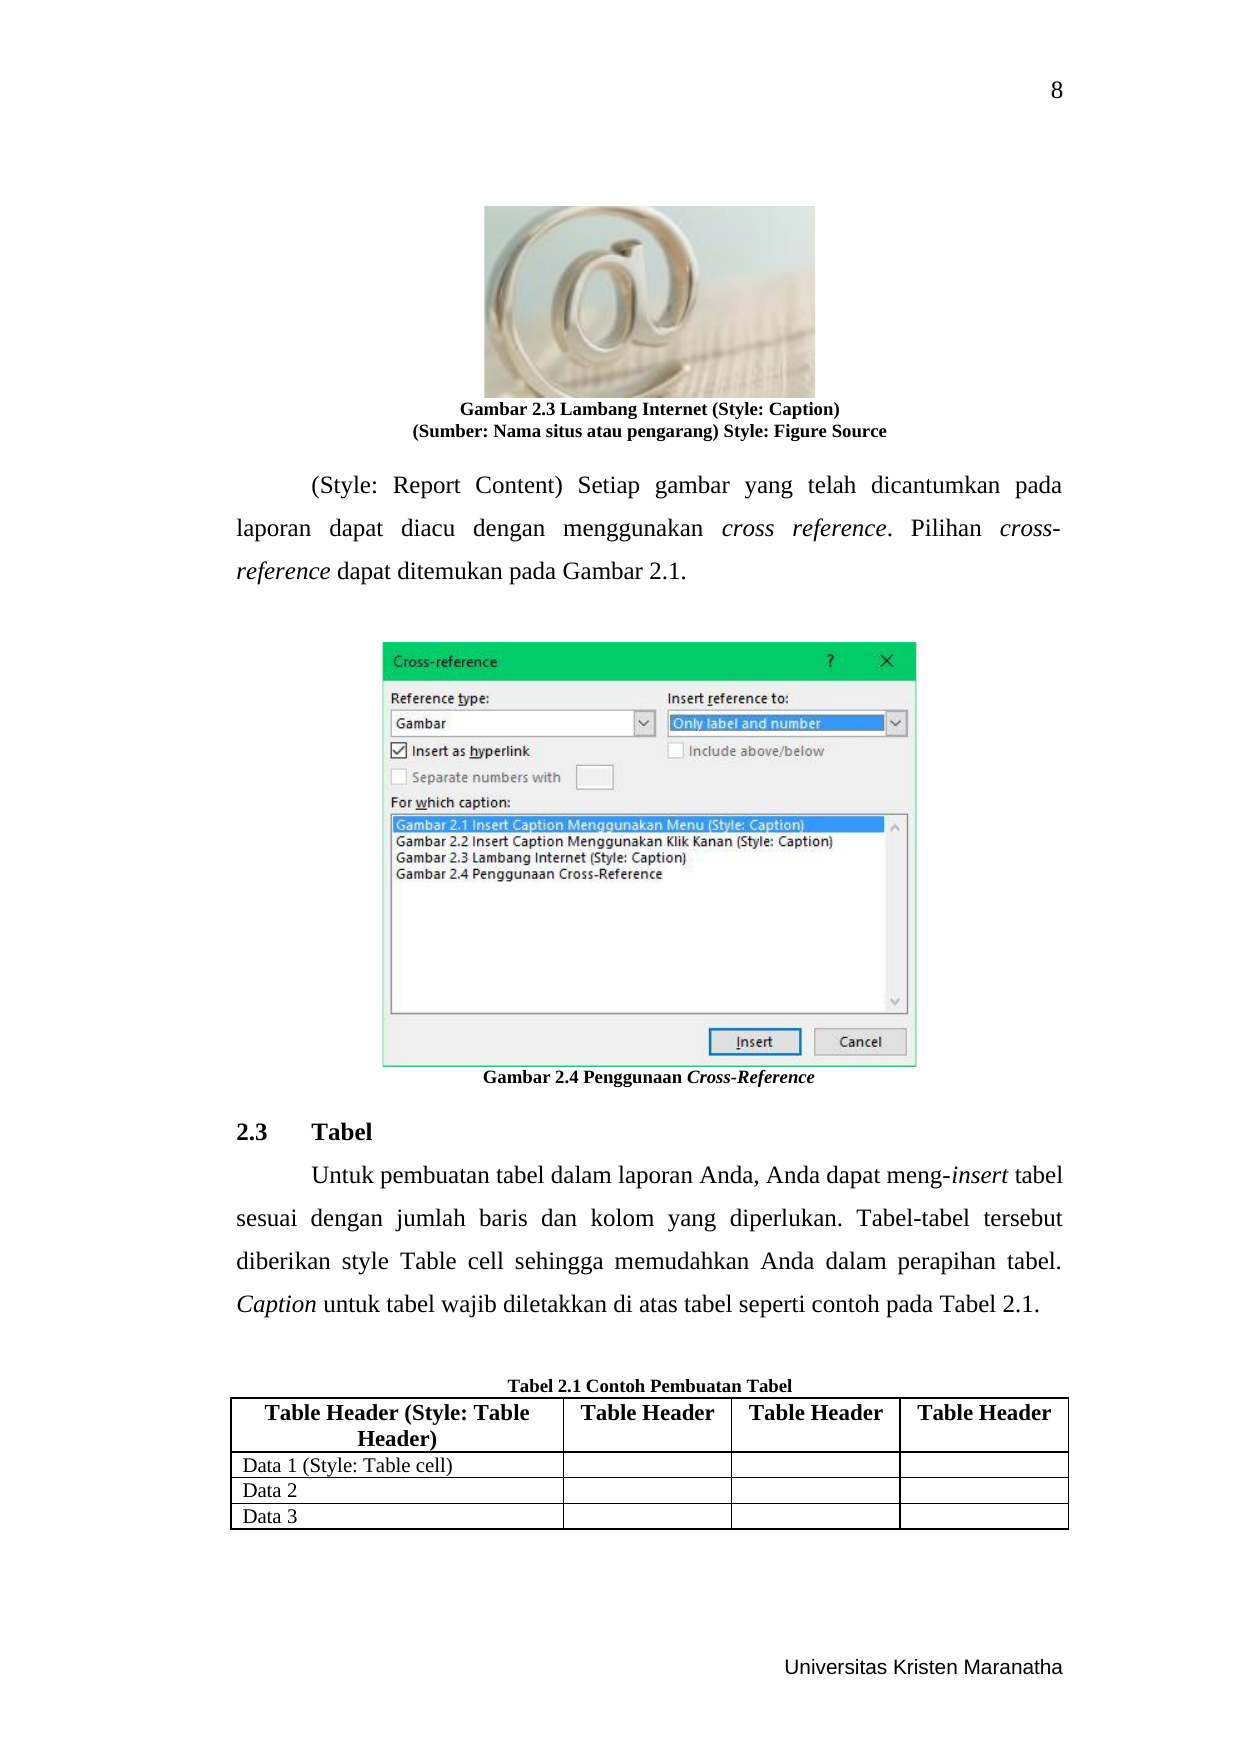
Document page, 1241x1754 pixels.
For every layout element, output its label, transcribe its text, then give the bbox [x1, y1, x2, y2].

table_cell [901, 1453, 1068, 1477]
table_cell Data 1 (Style: Table cell) [232, 1453, 563, 1477]
table_cell [564, 1504, 731, 1528]
table_cell [901, 1504, 1068, 1528]
text (Style: Report Content) Setiap gambar yang telah dicantumkan pada laporan dapat diacu dengan menggunakan cross reference. Pilihan cross-reference dapat ditemukan pada Gambar 2.1. [236, 470, 1063, 585]
picture [484, 206, 815, 398]
table_header Table Header [901, 1399, 1068, 1451]
table_cell [564, 1453, 731, 1477]
text Gambar 2.3 Lambang Internet (Style: Caption) [236, 398, 1063, 419]
text (Sumber: Nama situs atau pengarang) Style: Figure Source [236, 419, 1063, 441]
picture [382, 642, 917, 1067]
table_cell [732, 1478, 899, 1502]
table_cell Data 3 [232, 1504, 563, 1528]
table_header Table Header [732, 1399, 899, 1451]
table_header Table Header [564, 1399, 731, 1451]
table_cell [901, 1478, 1068, 1502]
text Tabel 2.1 Contoh Pembuatan Tabel [236, 1375, 1063, 1397]
table_cell Data 2 [232, 1478, 563, 1502]
subtitle Tabel [236, 1117, 1063, 1145]
table_cell [564, 1478, 731, 1502]
table_header Table Header (Style: Table Header) [232, 1399, 563, 1451]
table_cell [732, 1453, 899, 1477]
table_cell [732, 1504, 899, 1528]
text Untuk pembuatan tabel dalam laporan Anda, Anda dapat meng-insert tabel sesuai dengan jumlah baris dan kolom yang diperlukan. Tabel-tabel tersebut diberikan style Table cell sehingga memudahkan Anda dalam perapihan tabel. Caption untuk tabel wajib diletakkan di atas tabel seperti contoh pada Tabel 2.1. [236, 1160, 1063, 1318]
text Gambar 2.4 Penggunaan Cross-Reference [236, 1066, 1063, 1088]
